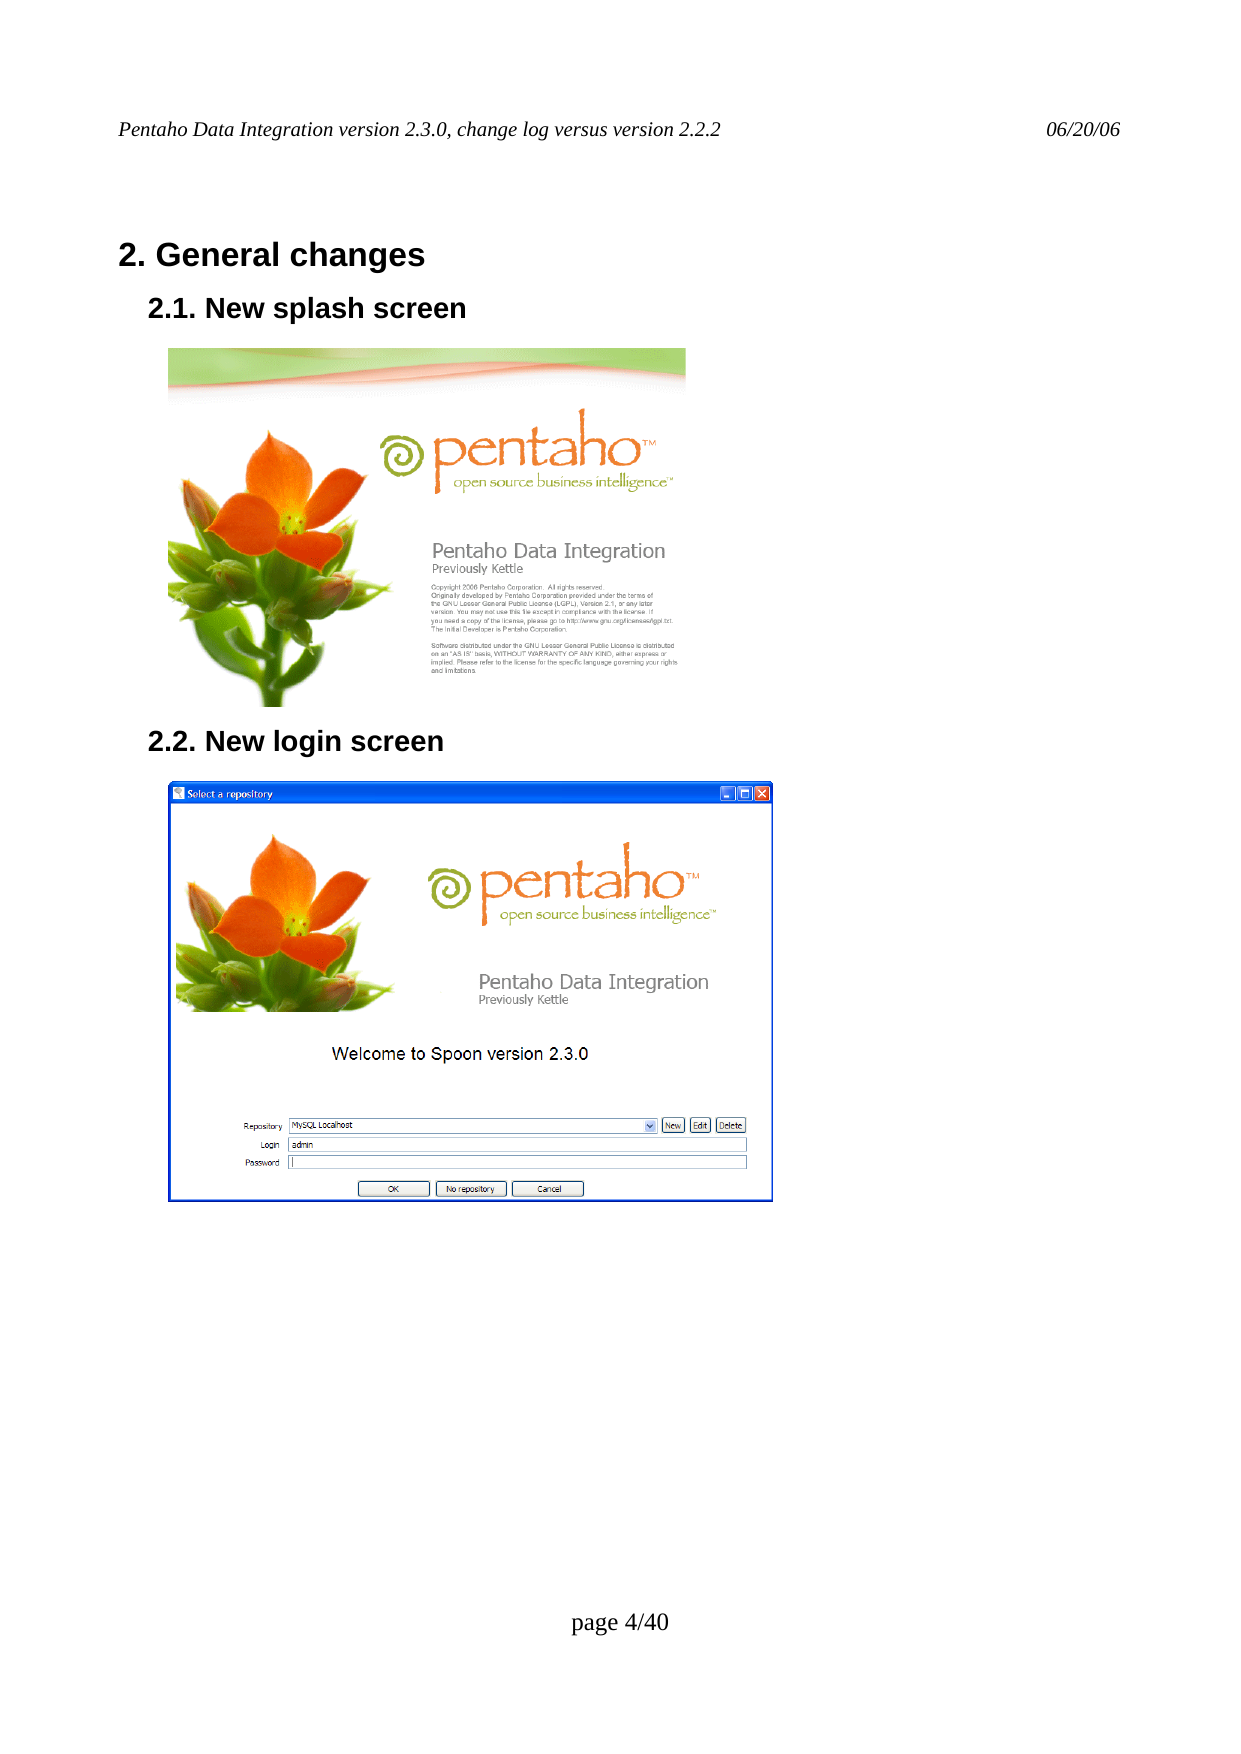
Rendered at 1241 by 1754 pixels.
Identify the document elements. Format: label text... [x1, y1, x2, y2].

subtitle General changes [118, 236, 1122, 273]
picture [168, 348, 686, 707]
subtitle New splash screen [148, 292, 1122, 324]
picture [168, 781, 773, 1202]
subtitle New login screen [148, 725, 1122, 758]
